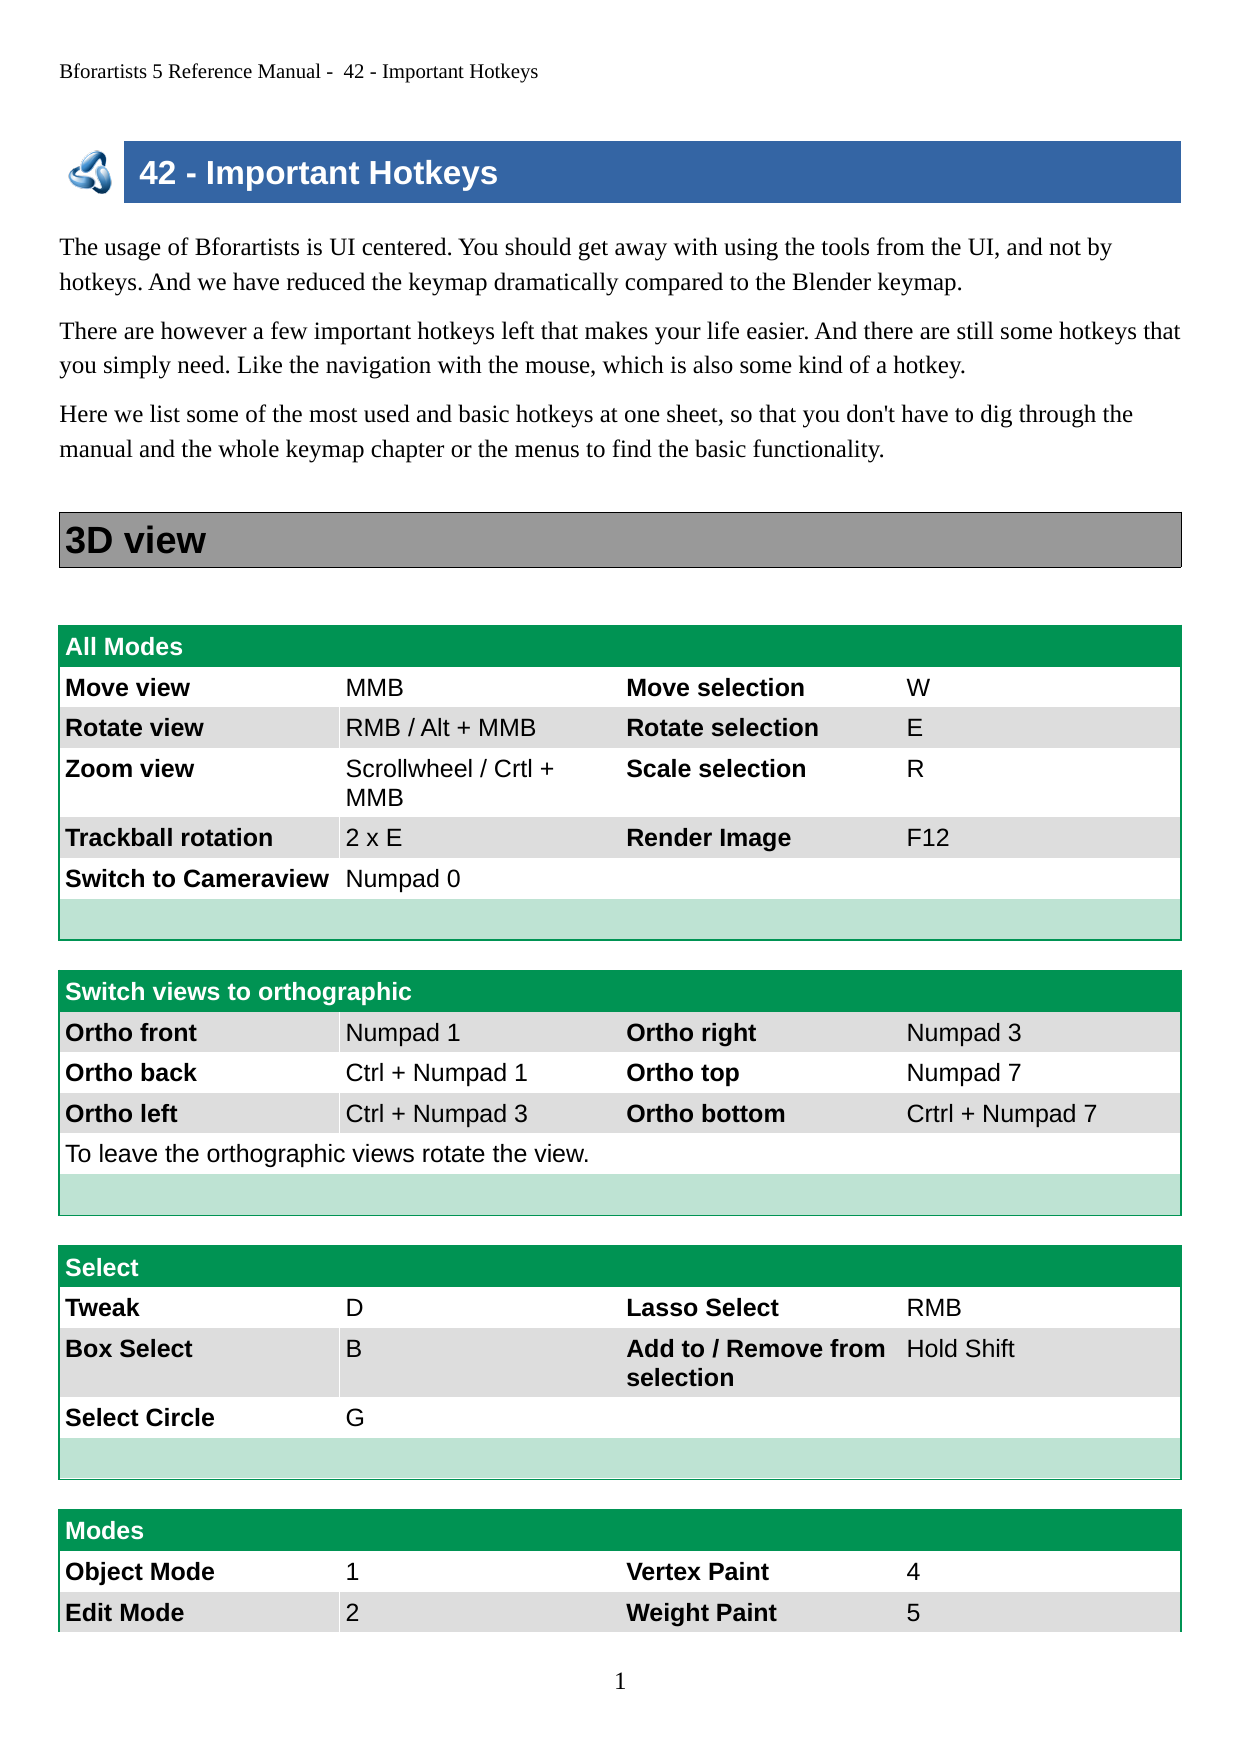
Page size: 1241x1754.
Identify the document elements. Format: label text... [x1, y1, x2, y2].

table_cell [620, 1397, 901, 1438]
table_cell Add to / Remove from selection [620, 1328, 901, 1397]
table_cell E [901, 707, 1180, 748]
table_cell B [340, 1328, 620, 1397]
table_header Switch views to orthographic [60, 971, 1180, 1012]
table_cell R [901, 748, 1180, 817]
table_header 3D view [60, 513, 1181, 567]
table_cell [60, 1438, 1180, 1478]
table_cell Numpad 7 [901, 1052, 1180, 1093]
table_cell Switch to Cameraview [60, 858, 339, 898]
table_cell Tweak [60, 1287, 339, 1328]
table_cell 5 [901, 1592, 1180, 1632]
picture [65, 147, 114, 197]
table_header 42 - Important Hotkeys [124, 141, 1181, 203]
text There are however a few important hotkeys left that makes your life easier. And there are still some hotkeys that you simply need. Like the navigation with the mouse, which is also some kind of a hotkey. [59, 316, 1181, 379]
table_cell Ctrl + Numpad 3 [340, 1093, 620, 1133]
table_cell Scrollwheel / Crtl + MMB [340, 748, 620, 817]
table_header [59, 141, 124, 203]
table_cell Ortho back [60, 1052, 339, 1093]
table_cell [60, 1174, 1180, 1215]
table_cell RMB / Alt + MMB [340, 707, 620, 748]
table_cell Numpad 3 [901, 1012, 1180, 1052]
table_cell Move view [60, 667, 339, 707]
table_cell Edit Mode [60, 1592, 339, 1632]
table_cell Hold Shift [901, 1328, 1180, 1397]
table_cell Ortho top [620, 1052, 901, 1093]
table_cell 2 [340, 1592, 620, 1632]
table_cell Numpad 0 [340, 858, 620, 898]
table_cell Rotate selection [620, 707, 901, 748]
table_cell Ortho left [60, 1093, 339, 1133]
table_cell Weight Paint [620, 1592, 901, 1632]
table_header Modes [60, 1511, 1180, 1551]
table_cell Rotate view [60, 707, 339, 748]
table_cell Box Select [60, 1328, 339, 1397]
table_cell 2 x E [340, 817, 620, 858]
text Here we list some of the most used and basic hotkeys at one sheet, so that you don't have to dig through the manual and the whole keymap chapter or the menus to find the basic functionality. [59, 399, 1181, 463]
text The usage of Bforartists is UI centered. You should get away with using the tools from the UI, and not by hotkeys. And we have reduced the keymap dramatically compared to the Blender keymap. [59, 232, 1181, 296]
table_cell [901, 1397, 1180, 1438]
table_cell G [340, 1397, 620, 1438]
table_header Select [60, 1247, 1180, 1287]
table_cell Object Mode [60, 1551, 339, 1592]
table_cell 4 [901, 1551, 1180, 1592]
table_cell W [901, 667, 1180, 707]
table_cell Ctrl + Numpad 1 [340, 1052, 620, 1093]
table_cell To leave the orthographic views rotate the view. [60, 1134, 1180, 1174]
table_cell [901, 858, 1180, 898]
table_cell Scale selection [620, 748, 901, 817]
table_cell Ortho right [620, 1012, 901, 1052]
table_cell MMB [340, 667, 620, 707]
table_cell D [340, 1287, 620, 1328]
table_cell Render Image [620, 817, 901, 858]
table_cell Trackball rotation [60, 817, 339, 858]
table_cell Numpad 1 [340, 1012, 620, 1052]
table_cell Zoom view [60, 748, 339, 817]
table_cell Move selection [620, 667, 901, 707]
table_cell Ortho front [60, 1012, 339, 1052]
table_cell [60, 899, 1180, 939]
table_cell Select Circle [60, 1397, 339, 1438]
table_cell 1 [340, 1551, 620, 1592]
table_cell F12 [901, 817, 1180, 858]
table_cell Vertex Paint [620, 1551, 901, 1592]
table_cell Crtrl + Numpad 7 [901, 1093, 1180, 1133]
table_cell Lasso Select [620, 1287, 901, 1328]
table_cell Ortho bottom [620, 1093, 901, 1133]
table_cell RMB [901, 1287, 1180, 1328]
table_header All Modes [60, 626, 1180, 667]
table_cell [620, 858, 901, 898]
